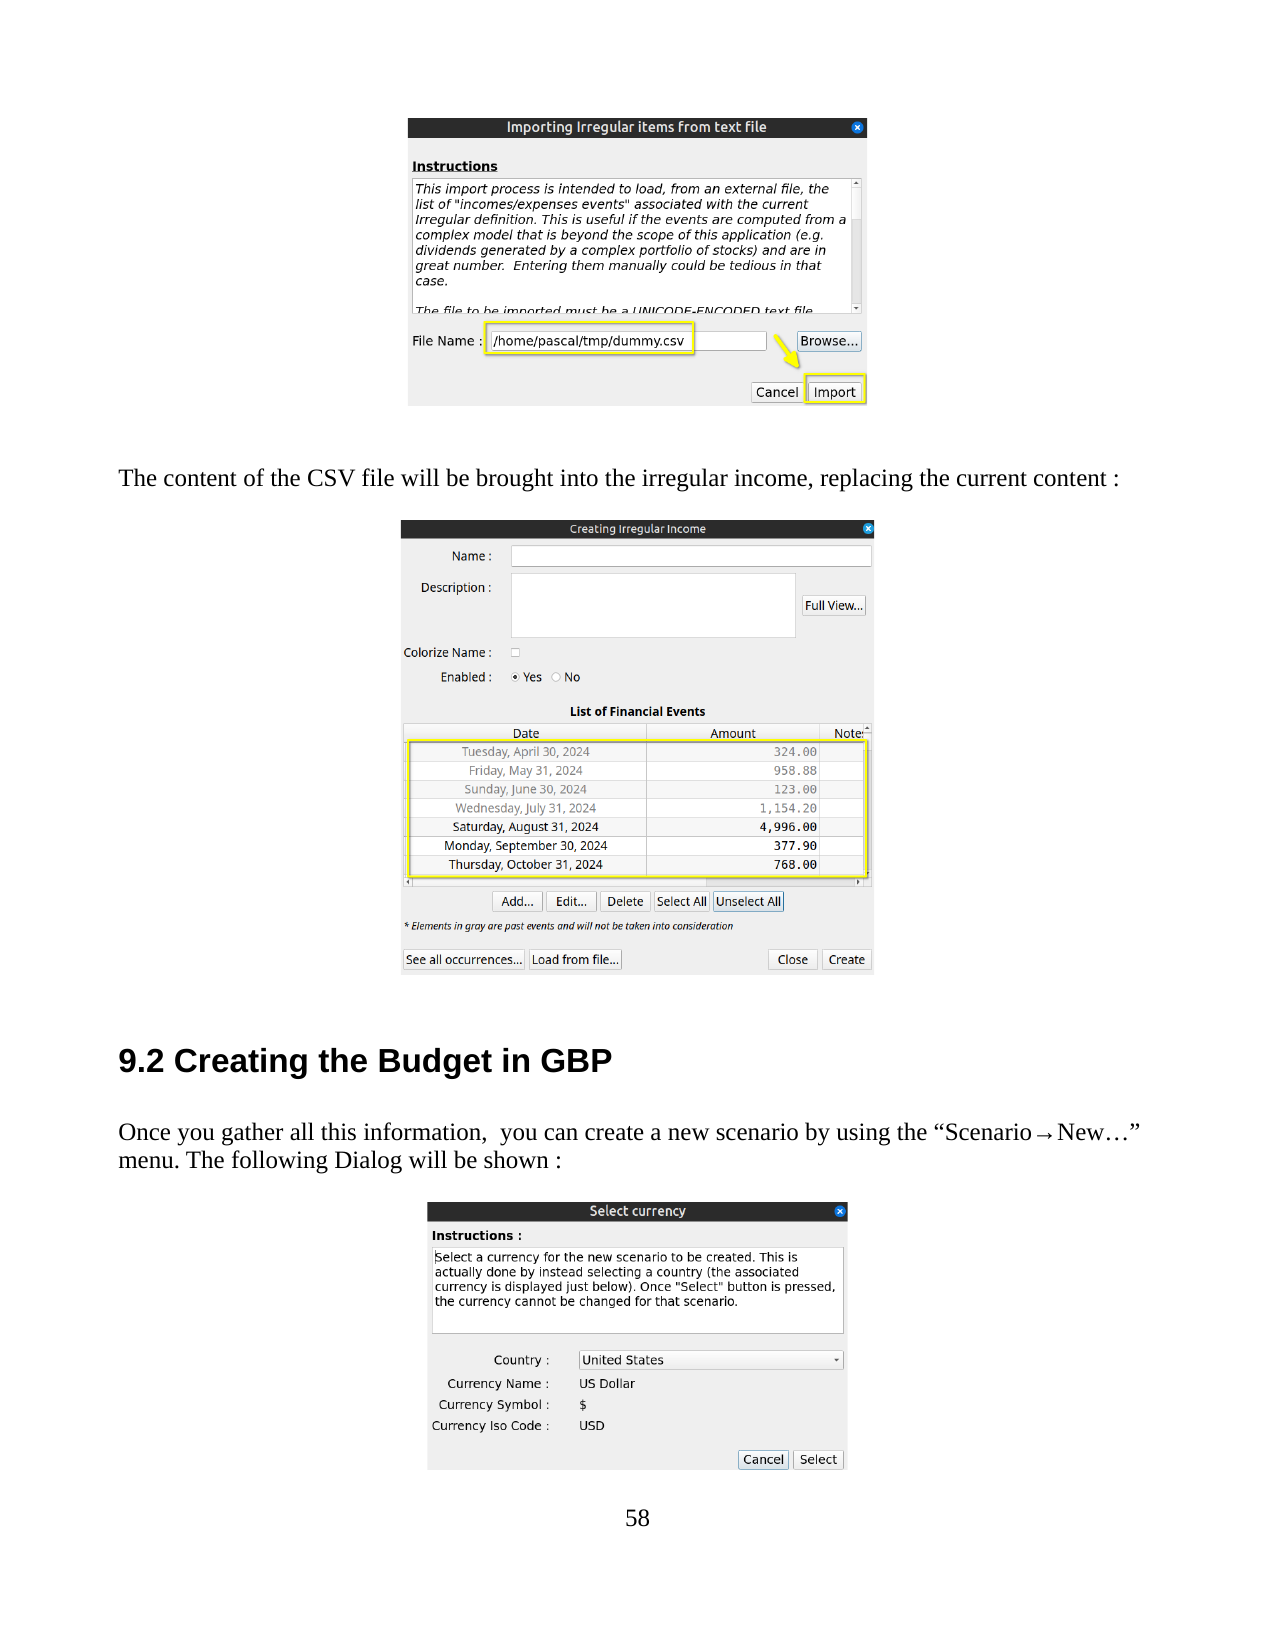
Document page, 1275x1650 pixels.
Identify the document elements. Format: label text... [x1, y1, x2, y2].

subtitle Creating the Budget in GBP [118, 1041, 1157, 1079]
picture [400, 520, 875, 975]
picture [427, 1202, 848, 1470]
text The content of the CSV file will be brought into the irregular income, replacing the current content : [118, 463, 1157, 492]
text Once you gather all this information, you can create a new scenario by using the “Scenario→New…” menu. The following Dialog will be shown : [118, 1117, 1157, 1174]
picture [407, 118, 868, 406]
